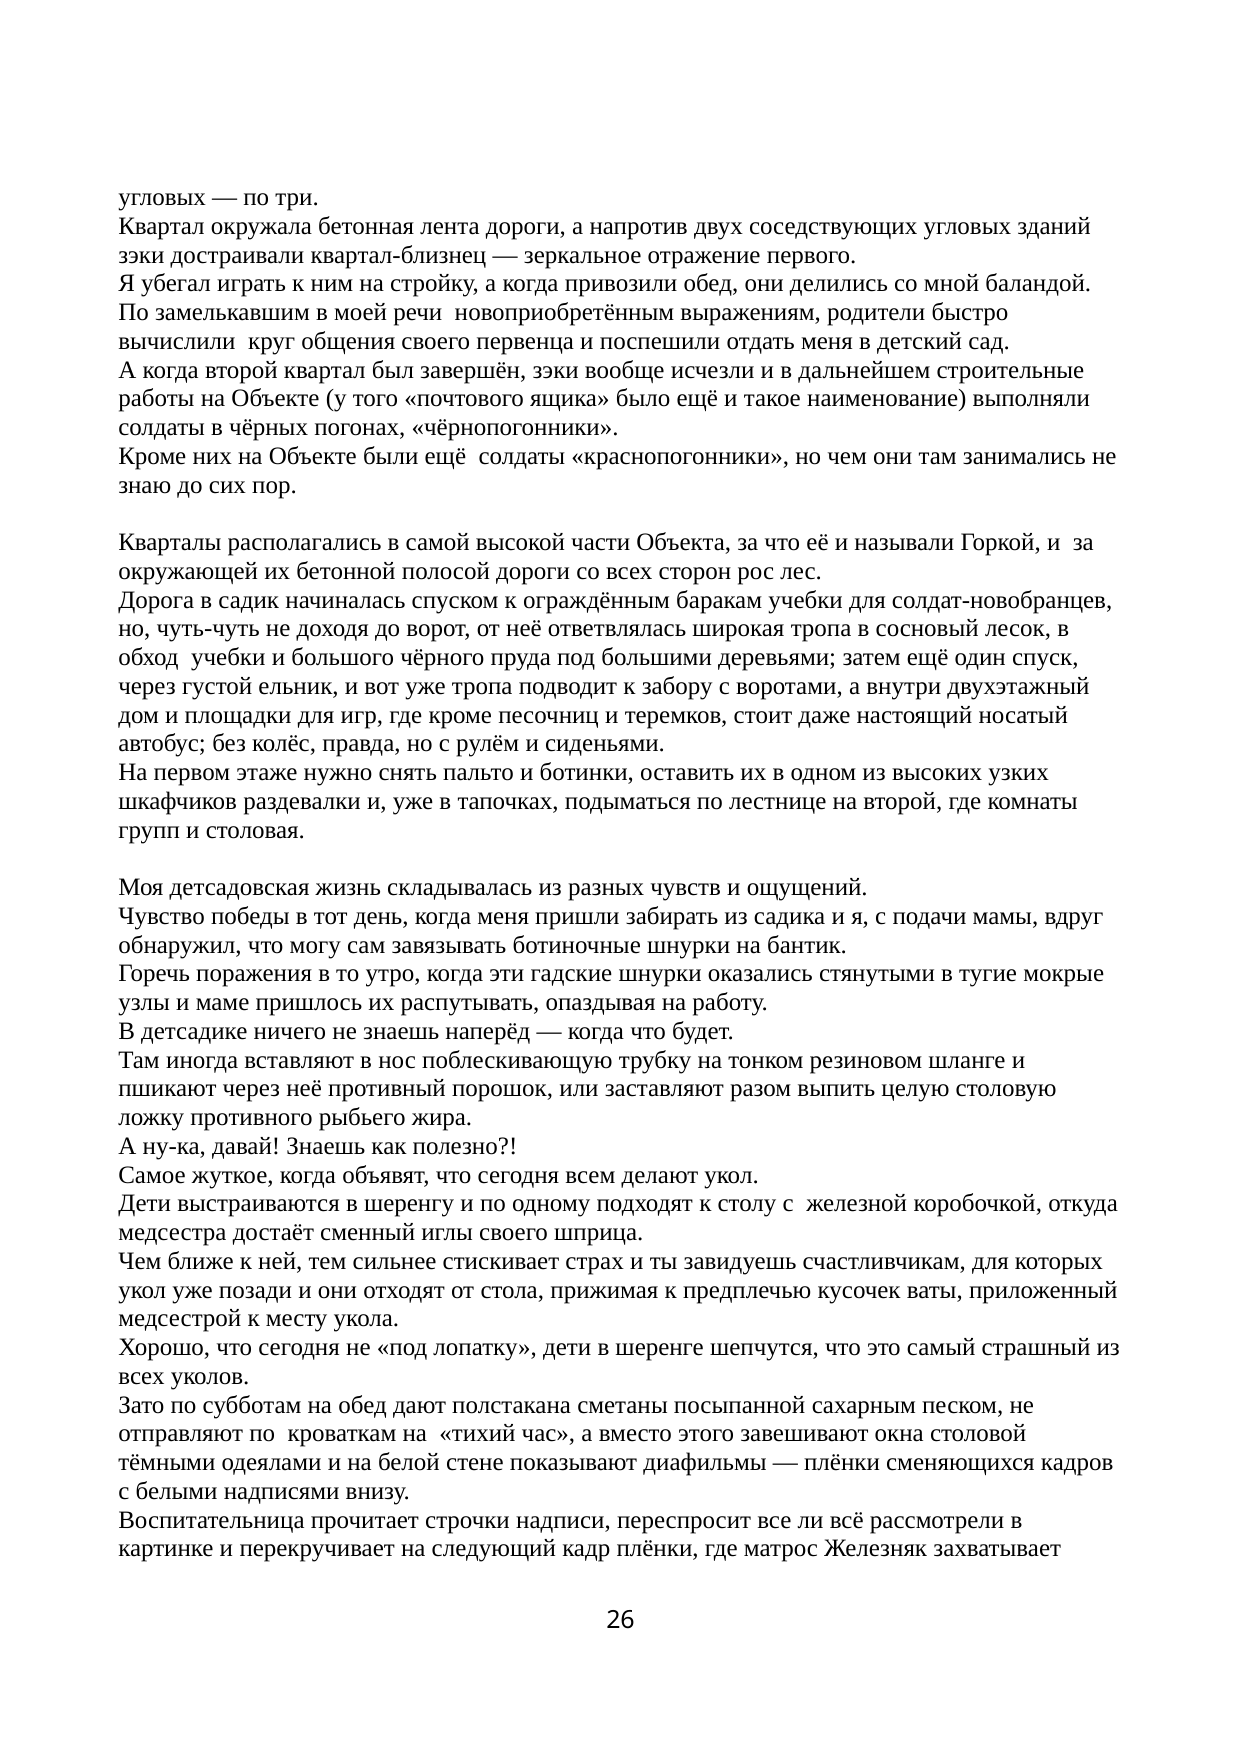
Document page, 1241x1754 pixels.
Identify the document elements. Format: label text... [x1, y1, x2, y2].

text На первом этаже нужно снять пальто и ботинки, оставить их в одном из высоких узких шкафчиков раздевалки и, уже в тапочках, подыматься по лестнице на второй, где комнаты групп и столовая. [118, 757, 1122, 843]
text Дети выстраиваются в шеренгу и по одному подходят к столу с железной коробочкой, откуда медсестра достаёт сменный иглы своего шприца. [118, 1188, 1122, 1246]
text Моя детсадовская жизнь складывалась из разных чувств и ощущений. [118, 872, 1122, 901]
text Квартал окружала бетонная лента дороги, а напротив двух соседствующих угловых зданий зэки достраивали квартал-близнец — зеркальное отражение первого. [118, 211, 1122, 268]
text Зато по субботам на обед дают полстакана сметаны посыпанной сахарным песком, не отправляют по кроваткам на «тихий час», а вместо этого завешивают окна столовой тёмными одеялами и на белой стене показывают диафильмы — плёнки сменяющихся кадров с белыми надписями внизу. [118, 1390, 1122, 1505]
text Чувство победы в тот день, когда меня пришли забирать из садика и я, с подачи мамы, вдруг обнаружил, что могу сам завязывать ботиночные шнурки на бантик. [118, 901, 1122, 958]
text Дорога в садик начиналась спуском к ограждённым баракам учебки для солдат-новобранцев, но, чуть-чуть не доходя до ворот, от неё ответвлялась широкая тропа в сосновый лесок, в обход учебки и большого чёрного пруда под большими деревьями; затем ещё один спуск, через густой ельник, и вот уже тропа подводит к забору с воротами, а внутри двухэтажный дом и площадки для игр, где кроме песочниц и теремков, стоит даже настоящий носатый автобус; без колёс, правда, но с рулём и сиденьями. [118, 585, 1122, 757]
text А когда второй квартал был завершён, зэки вообще исчезли и в дальнейшем строительные работы на Объекте (у того «почтового ящика» было ещё и такое наименование) выполняли солдаты в чёрных погонах, «чёрнопогонники». [118, 355, 1122, 441]
text Кварталы располагались в самой высокой части Объекта, за что её и называли Горкой, и за окружающей их бетонной полосой дороги со всех сторон рос лес. [118, 527, 1122, 585]
text В детсадике ничего не знаешь наперёд — когда что будет. [118, 1016, 1122, 1045]
text Чем ближе к ней, тем сильнее стискивает страх и ты завидуешь счастливчикам, для которых укол уже позади и они отходят от стола, прижимая к предплечью кусочек ваты, приложенный медсестрой к месту укола. [118, 1246, 1122, 1332]
text Я убегал играть к ним на стройку, а когда привозили обед, они делились со мной баландой. [118, 268, 1122, 297]
text По замелькавшим в моей речи новоприобретённым выражениям, родители быстро вычислили круг общения своего первенца и поспешили отдать меня в детский сад. [118, 297, 1122, 355]
text Кроме них на Объекте были ещё солдаты «краснопогонники», но чем они там занимались не знаю до сих пор. [118, 441, 1122, 498]
text Самое жуткое, когда объявят, что сегодня всем делают укол. [118, 1160, 1122, 1188]
text Воспитательница прочитает строчки надписи, переспросит все ли всё рассмотрели в картинке и перекручивает на следующий кадр плёнки, где матрос Железняк захватывает [118, 1505, 1122, 1562]
text А ну-ка, давай! Знаешь как полезно?! [118, 1131, 1122, 1160]
text Хорошо, что сегодня не «под лопатку», дети в шеренге шепчутся, что это самый страшный из всех уколов. [118, 1332, 1122, 1390]
text угловых — по три. [118, 182, 1122, 211]
text Горечь поражения в то утро, когда эти гадские шнурки оказались стянутыми в тугие мокрые узлы и маме пришлось их распутывать, опаздывая на работу. [118, 958, 1122, 1016]
text Там иногда вставляют в нос поблескивающую трубку на тонком резиновом шланге и пшикают через неё противный порошок, или заставляют разом выпить целую столовую ложку противного рыбьего жира. [118, 1045, 1122, 1131]
